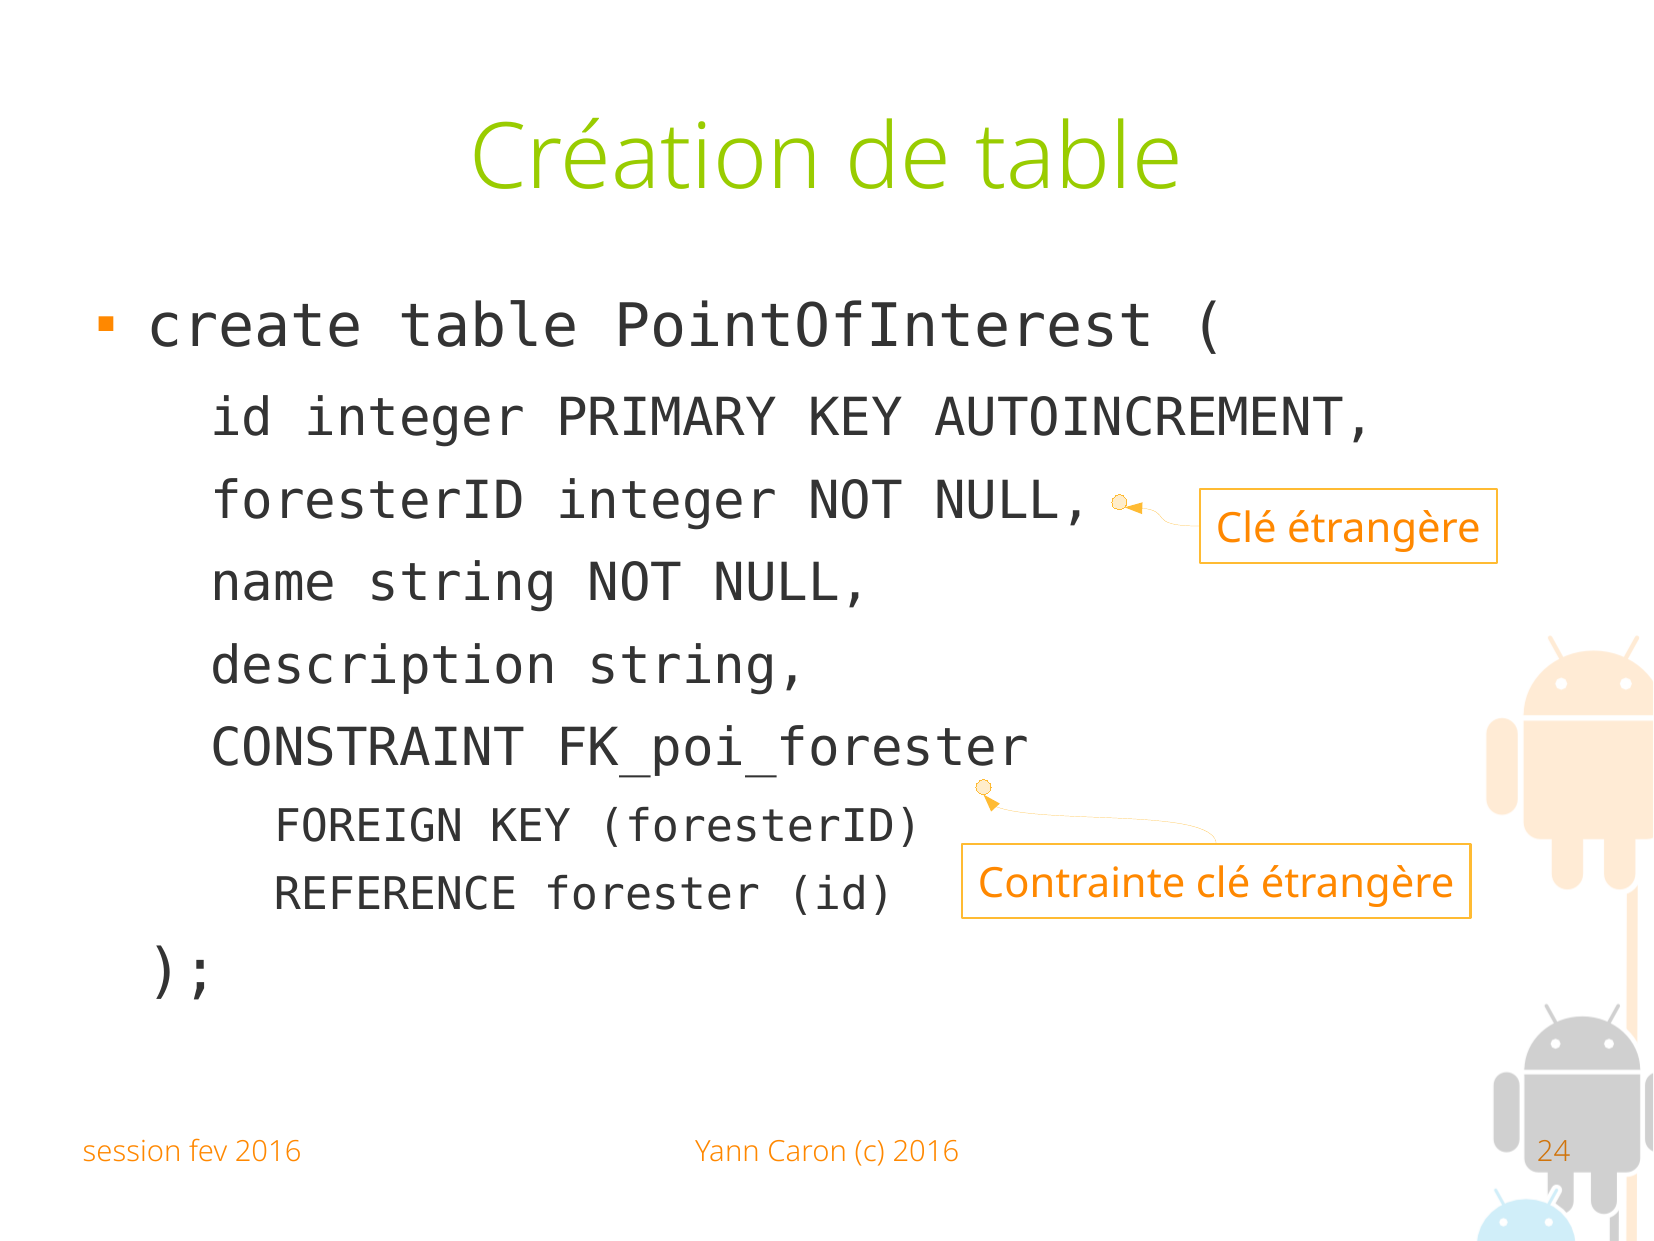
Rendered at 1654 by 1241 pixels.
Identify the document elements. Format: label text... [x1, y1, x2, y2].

title Création de table [82, 49, 1571, 257]
text_box Contrainte clé étrangère [962, 844, 1452, 911]
text_box Clé étrangère [1200, 489, 1487, 556]
list create table PointOfInterest ( id integer PRIMARY KEY AUTOINCREMENT, foresterID integer NOT NULL, name string NOT NULL, description string, CONSTRAINT FK_poi_forester FOREIGN KEY (foresterID) REFERENCE forester (id) ); [82, 290, 1571, 1010]
text_box [1111, 494, 1127, 510]
picture [240, 423, 1654, 1241]
text_box [975, 779, 992, 795]
